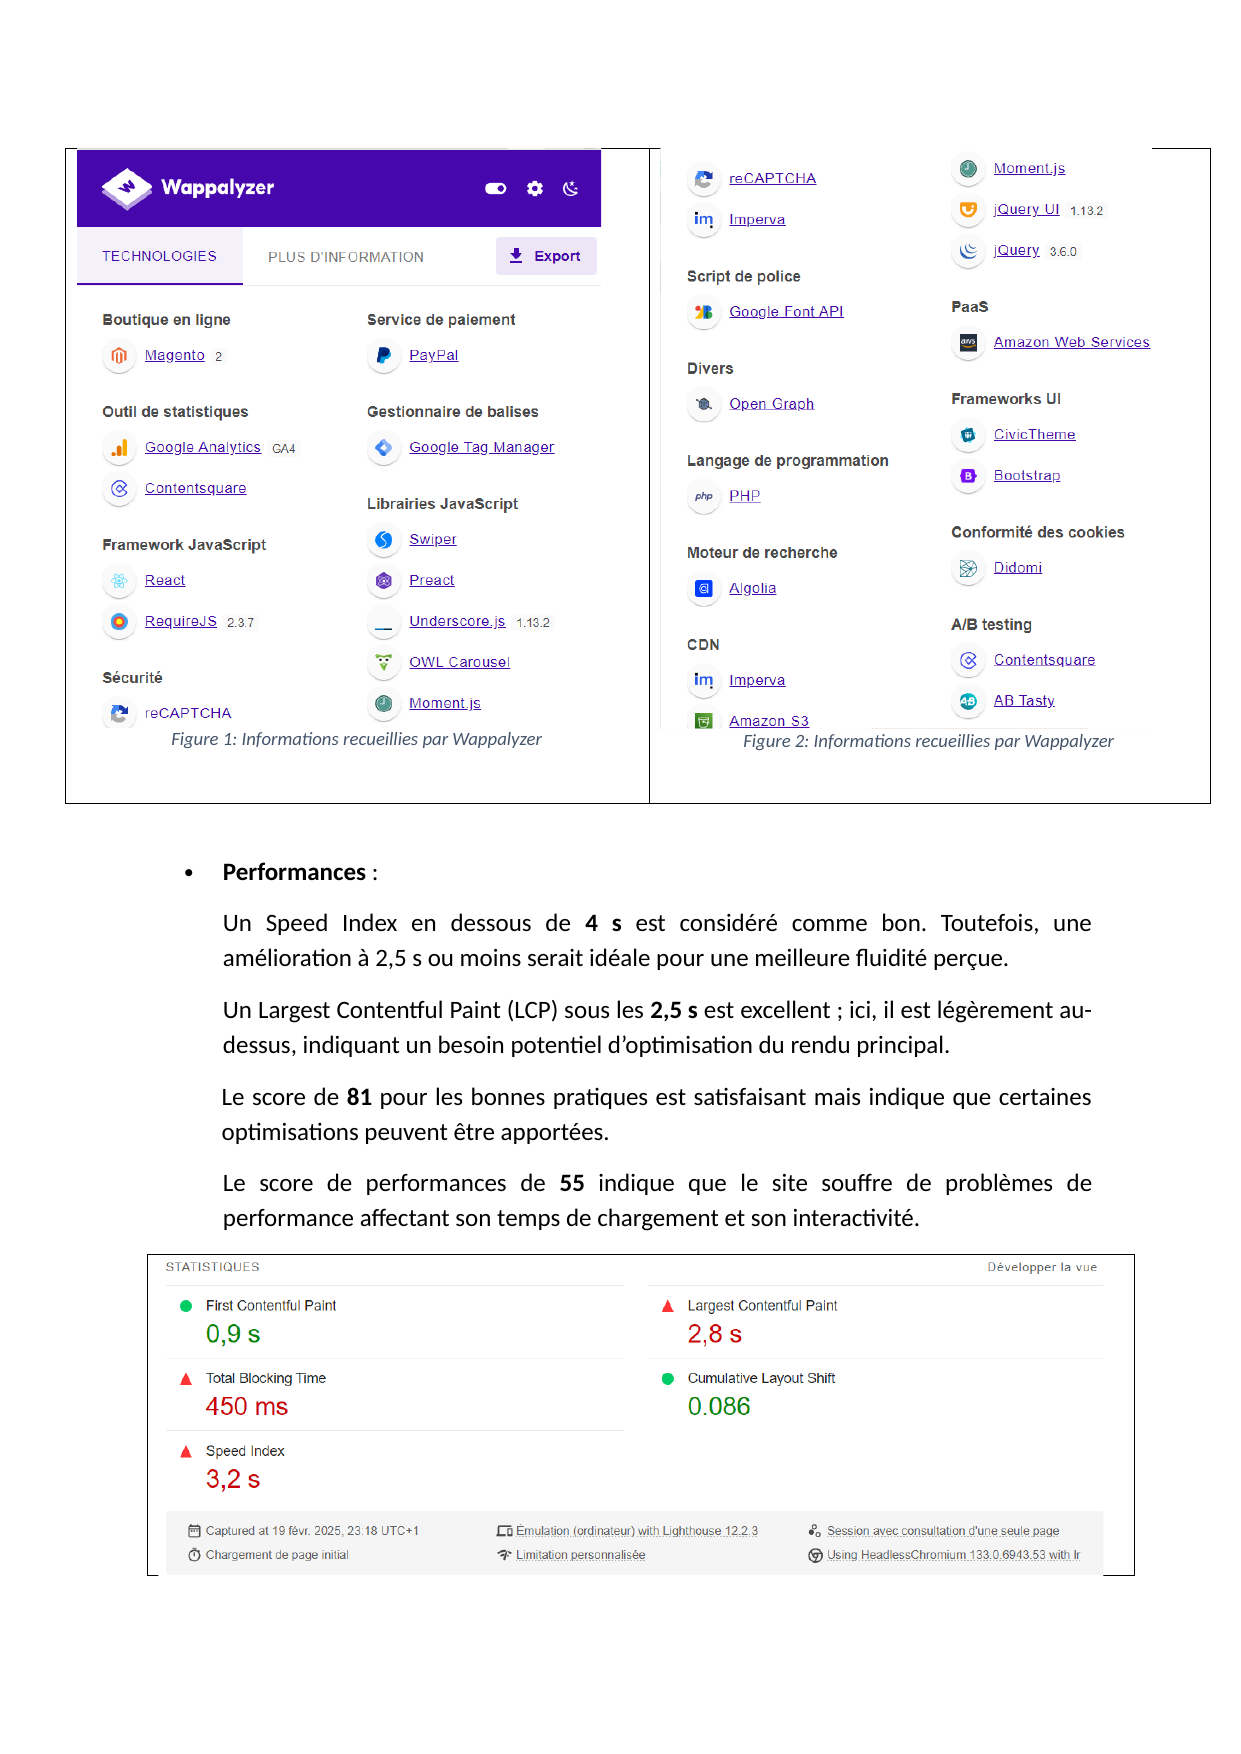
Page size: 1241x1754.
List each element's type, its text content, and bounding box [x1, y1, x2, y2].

text Le score de performances de 55 indique que le site souffre de problèmes de performance affectant son temps de chargement et son interactivité. [223, 1167, 1093, 1233]
table_header Figure 1: Informations recueillies par Wappalyzer [66, 149, 649, 803]
text Un Speed Index en dessous de 4 s est considéré comme bon. Toutefois, une amélioration à 2,5 s ou moins serait idéale pour une meilleure fluidité perçue. [223, 907, 1093, 973]
text Un Largest Contentful Paint (LCP) sous les 2,5 s est excellent ; ici, il est légèrement au-dessus, indiquant un besoin potentiel d’optimisation du rendu principal. [223, 994, 1093, 1059]
table_header [1104, 1255, 1134, 1575]
text Le score de 81 pour les bonnes pratiques est satisfaisant mais indique que certaines optimisations peuvent être apportées. [221, 1081, 1093, 1146]
table_header Figure 2: Informations recueillies par Wappalyzer [650, 149, 1210, 803]
table_header [148, 1255, 158, 1575]
list Performances : [185, 856, 1093, 886]
